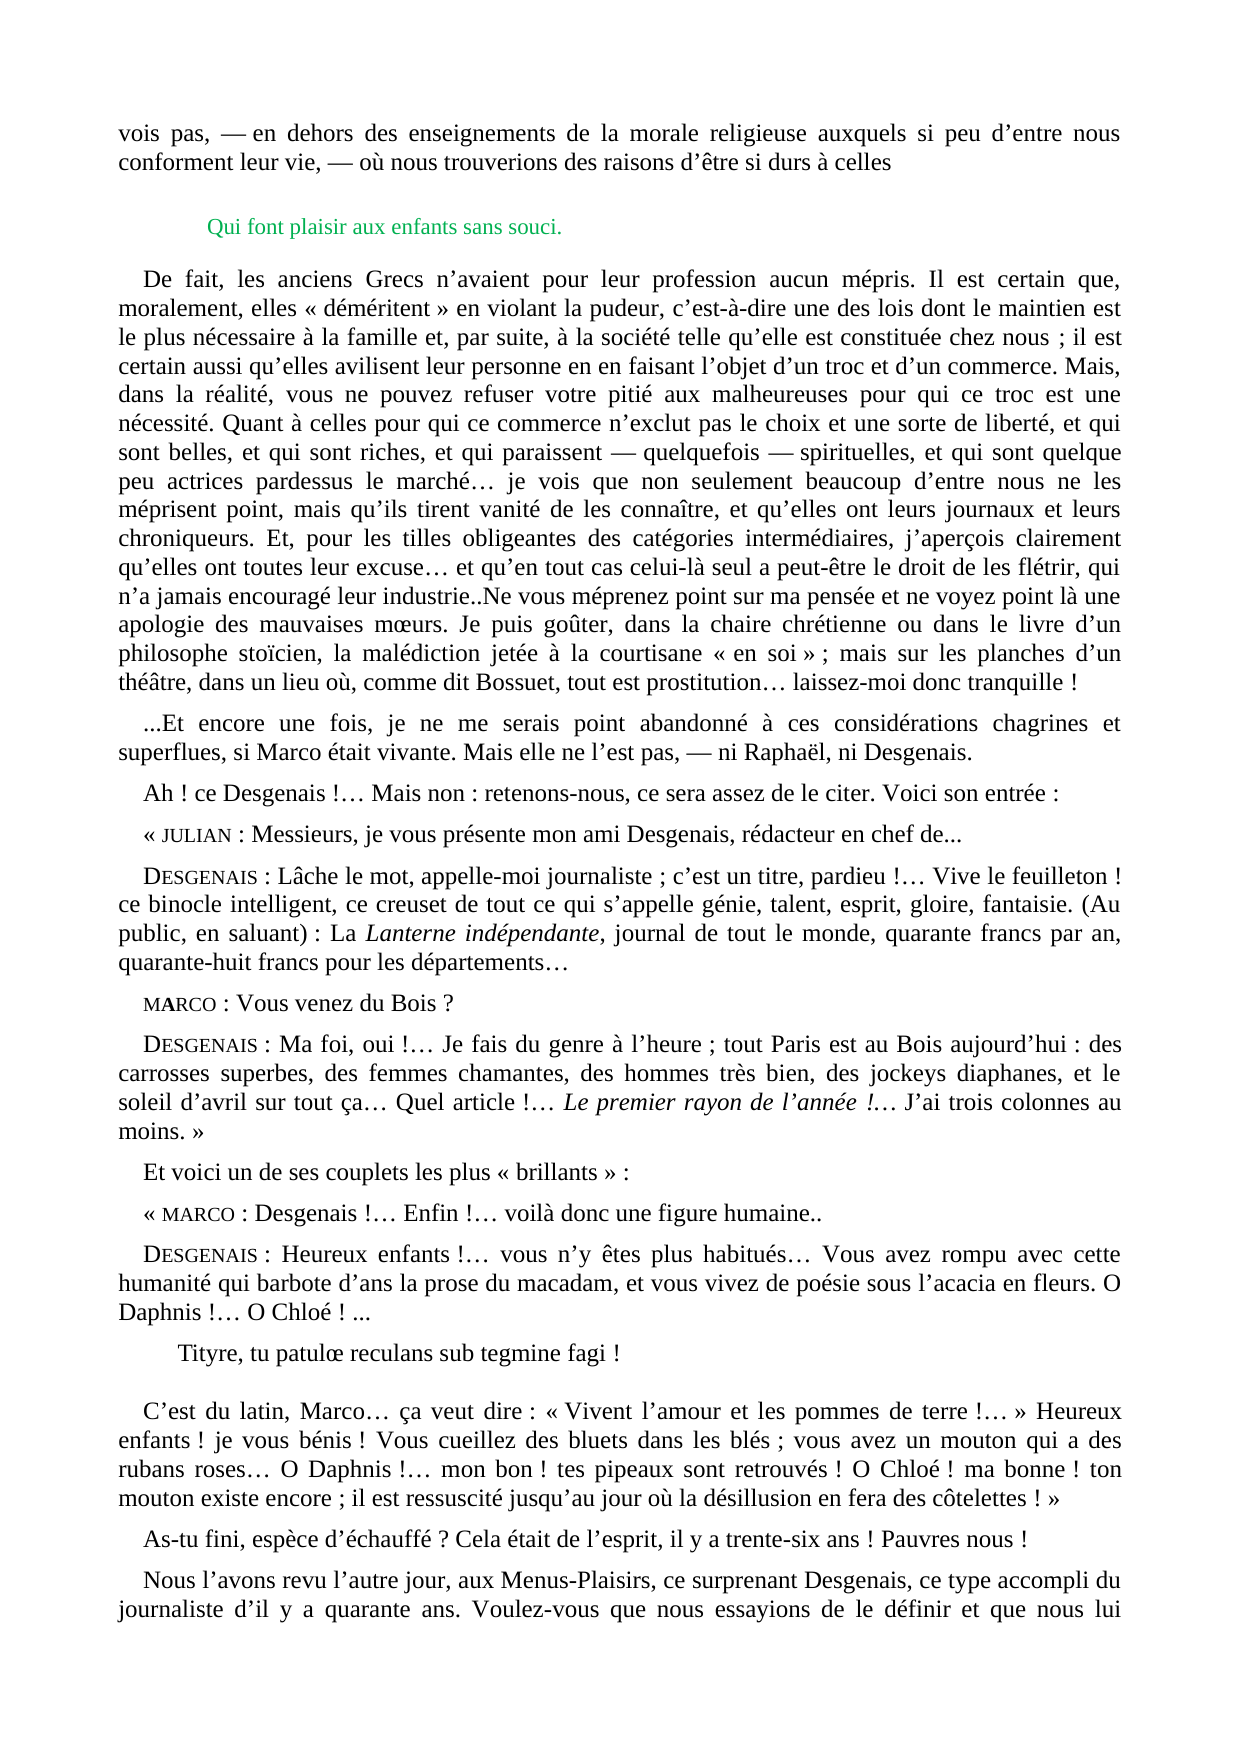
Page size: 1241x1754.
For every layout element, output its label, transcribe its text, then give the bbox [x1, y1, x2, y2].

text De fait, les anciens Grecs n’avaient pour leur profession aucun mépris. Il est certain que, moralement, elles « déméritent » en violant la pudeur, c’est-à-dire une des lois dont le maintien est le plus nécessaire à la famille et, par suite, à la société telle qu’elle est constituée chez nous ; il est certain aussi qu’elles avilisent leur personne en en faisant l’objet d’un troc et d’un commerce. Mais, dans la réalité, vous ne pouvez refuser votre pitié aux malheureuses pour qui ce troc est une nécessité. Quant à celles pour qui ce commerce n’exclut pas le choix et une sorte de liberté, et qui sont belles, et qui sont riches, et qui paraissent — quelquefois — spirituelles, et qui sont quelque peu actrices pardessus le marché… je vois que non seulement beaucoup d’entre nous ne les méprisent point, mais qu’ils tirent vanité de les connaître, et qu’elles ont leurs journaux et leurs chroniqueurs. Et, pour les tilles obligeantes des catégories intermédiaires, j’aperçois clairement qu’elles ont toutes leur excuse… et qu’en tout cas celui-là seul a peut-être le droit de les flétrir, qui n’a jamais encouragé leur industrie..Ne vous méprenez point sur ma pensée et ne voyez point là une apologie des mauvaises mœurs. Je puis goûter, dans la chaire chrétienne ou dans le livre d’un philosophe stoïcien, la malédiction jetée à la courtisane « en soi » ; mais sur les planches d’un théâtre, dans un lieu où, comme dit Bossuet, tout est prostitution… laissez-moi donc tranquille ! [118, 264, 1122, 696]
text « julian : Messieurs, je vous présente mon ami Desgenais, rédacteur en chef de... [118, 819, 1122, 848]
text Nous l’avons revu l’autre jour, aux Menus-Plaisirs, ce surprenant Desgenais, ce type accompli du journaliste d’il y a quarante ans. Voulez-vous que nous essayions de le définir et que nous lui [118, 1565, 1122, 1623]
text Et voici un de ses couplets les plus « brillants » : [118, 1157, 1122, 1186]
text C’est du latin, Marco… ça veut dire : « Vivent l’amour et les pommes de terre !… » Heureux enfants ! je vous bénis ! Vous cueillez des bluets dans les blés ; vous avez un mouton qui a des rubans roses… O Daphnis !… mon bon ! tes pipeaux sont retrouvés ! O Chloé ! ma bonne ! ton mouton existe encore ; il est ressuscité jusqu’au jour où la désillusion en fera des côtelettes ! » [118, 1396, 1122, 1511]
text Qui font plaisir aux enfants sans souci. [207, 213, 1122, 239]
text Desgenais : Lâche le mot, appelle-moi journaliste ; c’est un titre, pardieu !… Vive le feuilleton ! ce binocle intelligent, ce creuset de tout ce qui s’appelle génie, talent, esprit, gloire, fantaisie. (Au public, en saluant) : La Lanterne indépendante, journal de tout le monde, quarante francs par an, quarante-huit francs pour les départements… [118, 861, 1122, 976]
text Ah ! ce Desgenais !… Mais non : retenons-nous, ce sera assez de le citer. Voici son entrée : [118, 778, 1122, 807]
text Tityre, tu patulœ reculans sub tegmine fagi ! [177, 1338, 1063, 1367]
text Desgenais : Heureux enfants !… vous n’y êtes plus habitués… Vous avez rompu avec cette humanité qui barbote d’ans la prose du macadam, et vous vivez de poésie sous l’acacia en fleurs. O Daphnis !… O Chloé ! ... [118, 1239, 1122, 1326]
text ...Et encore une fois, je ne me serais point abandonné à ces considérations chagrines et superflues, si Marco était vivante. Mais elle ne l’est pas, — ni Raphaël, ni Desgenais. [118, 708, 1122, 766]
text vois pas, — en dehors des enseignements de la morale religieuse auxquels si peu d’entre nous conforment leur vie, — où nous trouverions des raisons d’être si durs à celles [118, 118, 1122, 176]
text As-tu fini, espèce d’échauffé ? Cela était de l’esprit, il y a trente-six ans ! Pauvres nous ! [118, 1524, 1122, 1553]
text « marco : Desgenais !… Enfin !… voilà donc une figure humaine.. [118, 1198, 1122, 1227]
text Desgenais : Ma foi, oui !… Je fais du genre à l’heure ; tout Paris est au Bois aujourd’hui : des carrosses superbes, des femmes chamantes, des hommes très bien, des jockeys diaphanes, et le soleil d’avril sur tout ça… Quel article !… Le premier rayon de l’année !… J’ai trois colonnes au moins. » [118, 1029, 1122, 1144]
text marco : Vous venez du Bois ? [118, 988, 1122, 1017]
